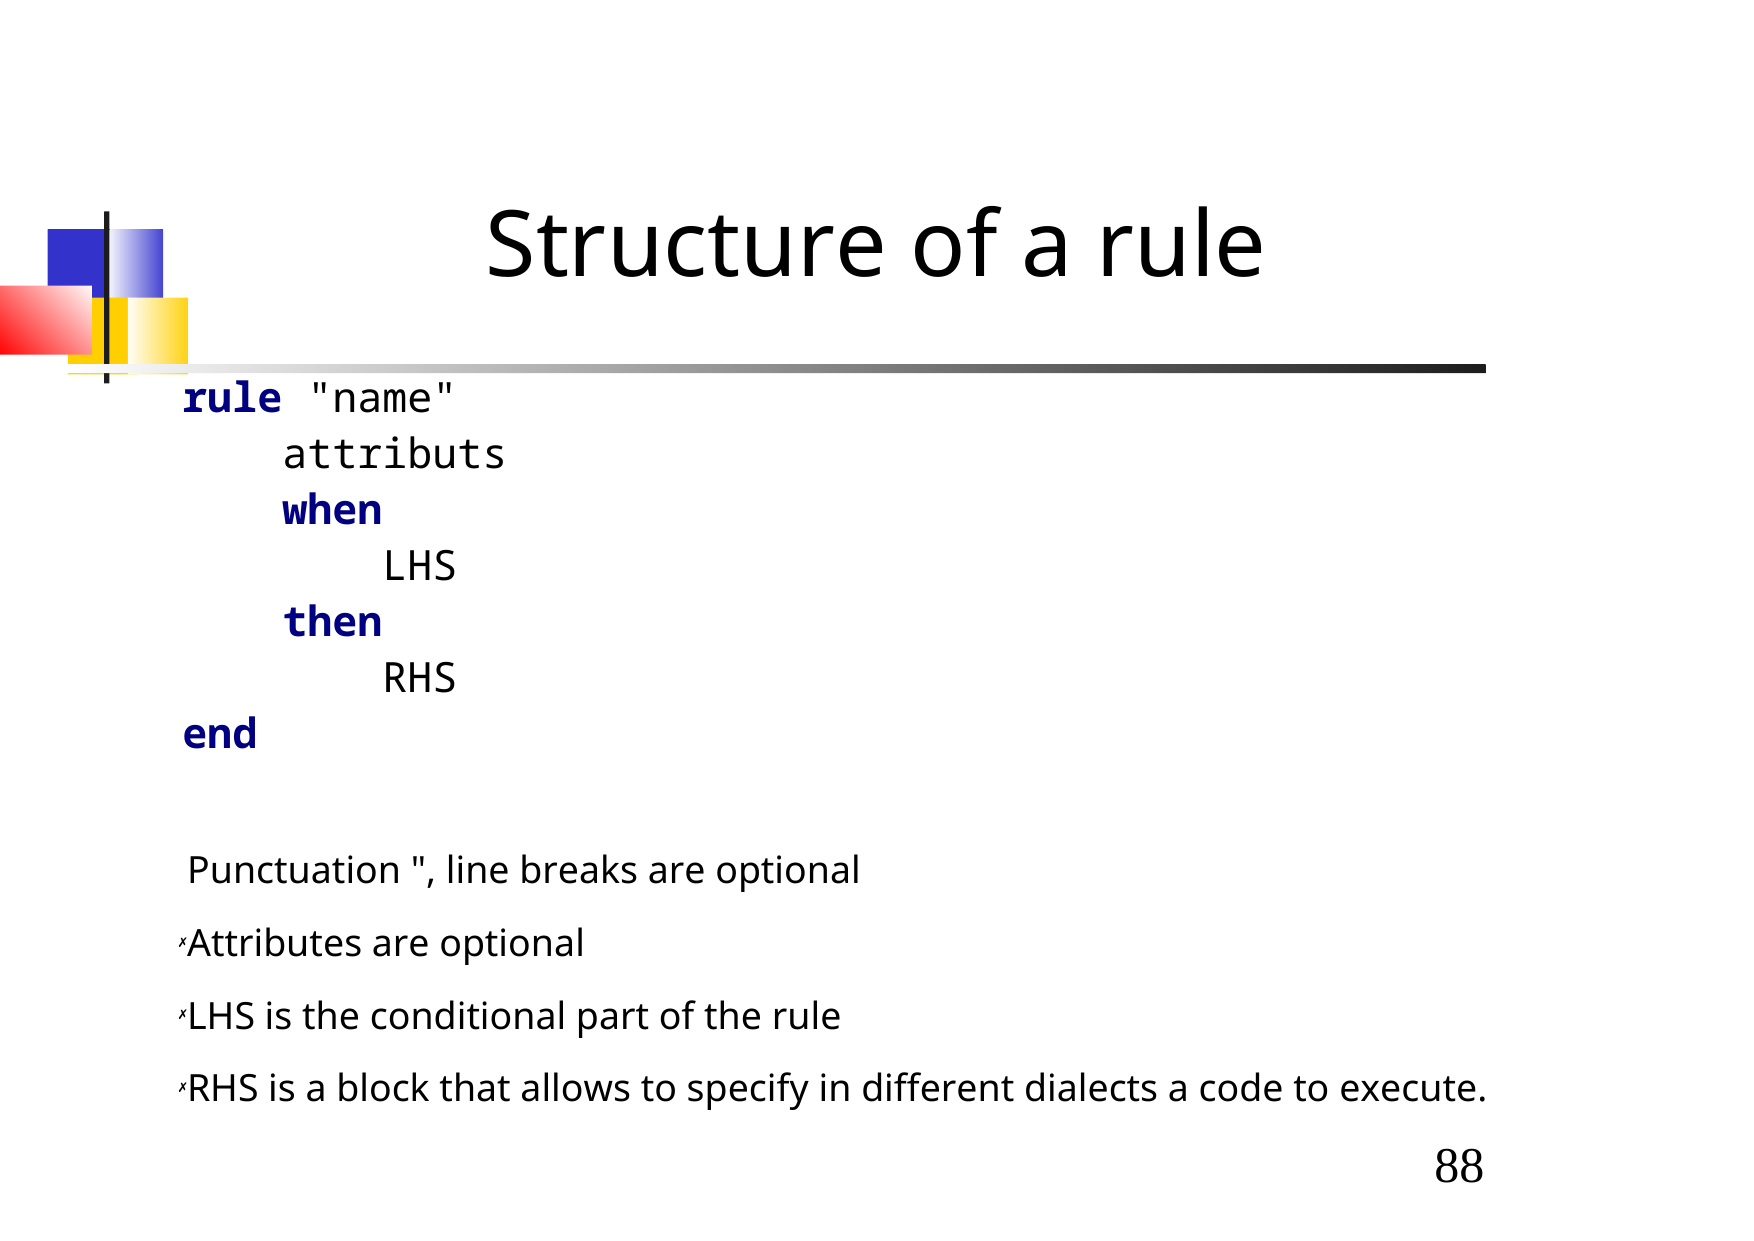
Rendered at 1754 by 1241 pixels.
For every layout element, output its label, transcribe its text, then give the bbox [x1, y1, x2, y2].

list rule "name" attributs when LHS then RHS end Punctuation ", line breaks are optional Attributes are optional LHS is the conditional part of the rule RHS is a block that allows to specify in different dialects a code to execute. [179, 371, 1574, 1170]
title Structure of a rule [179, 147, 1574, 344]
